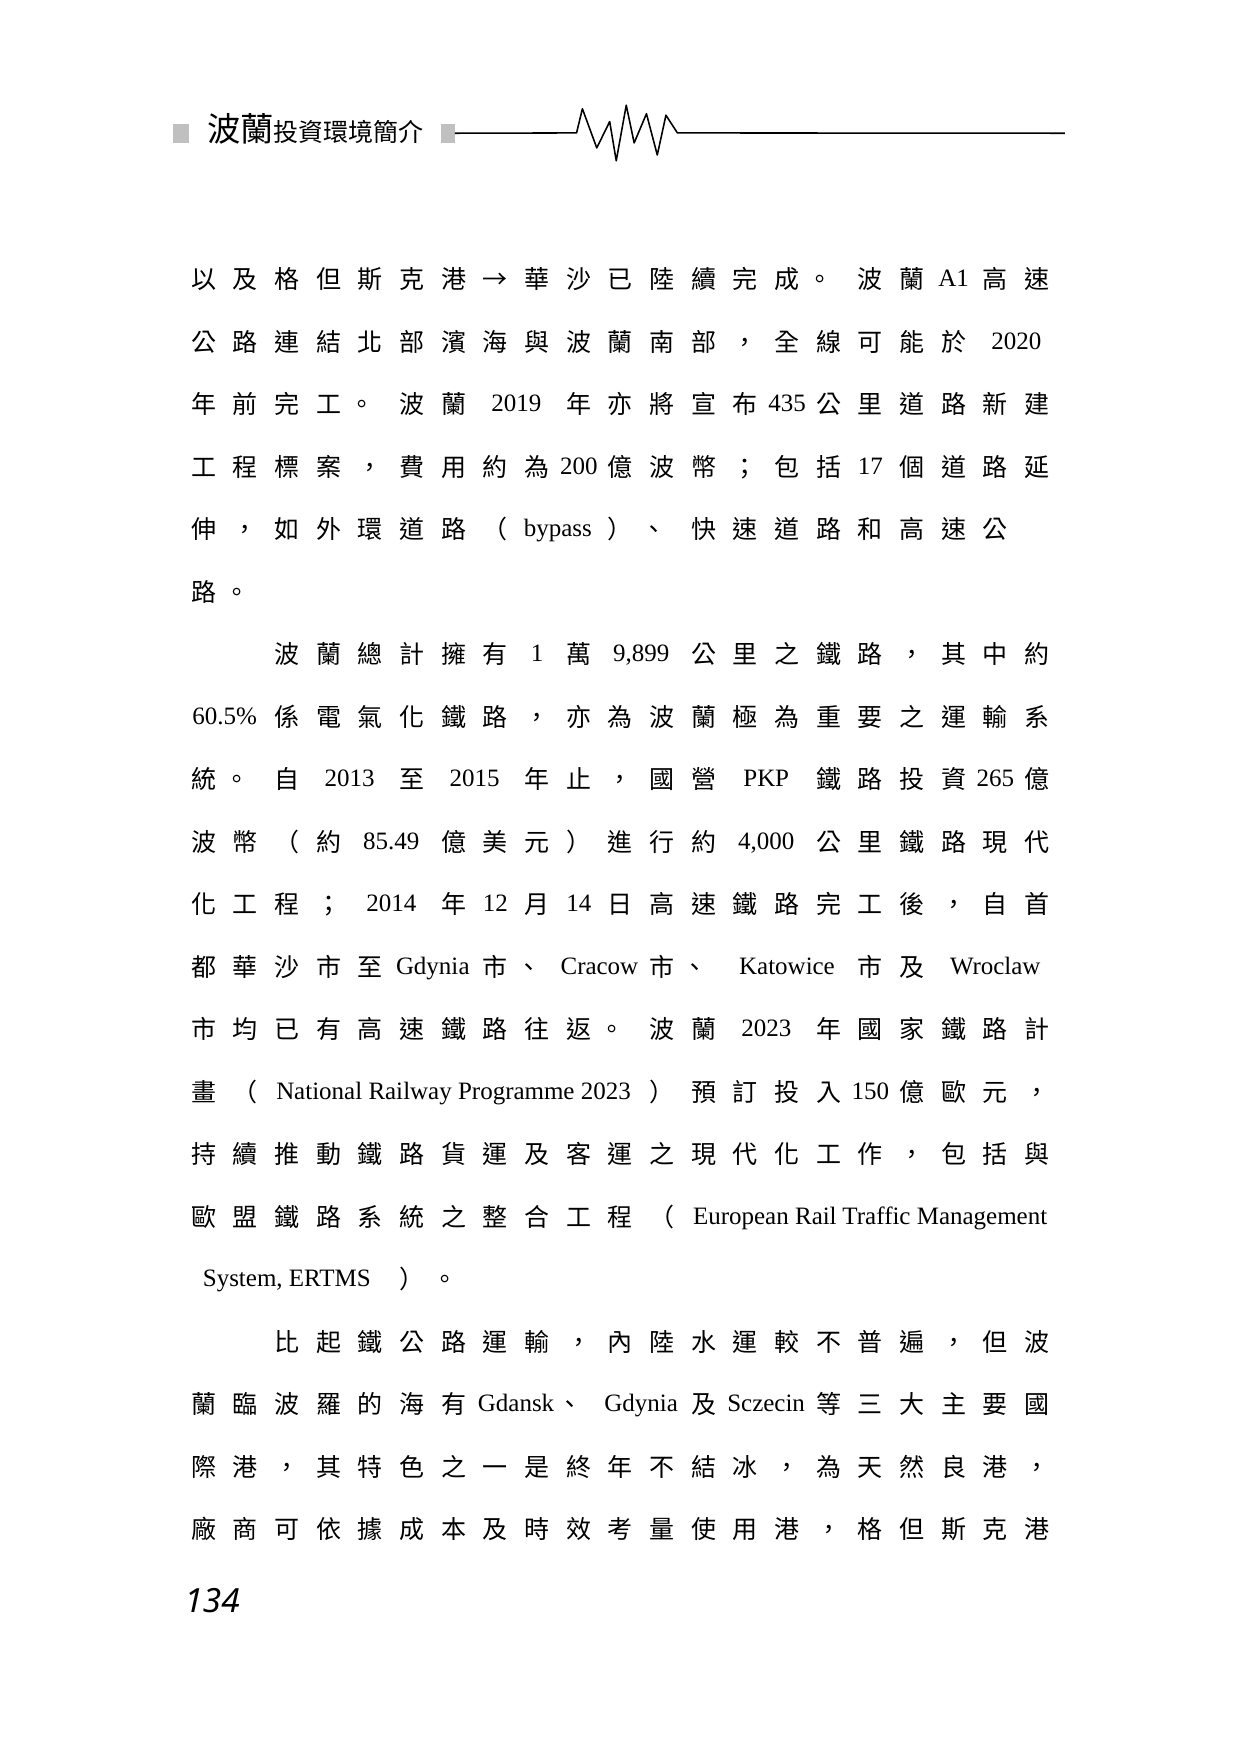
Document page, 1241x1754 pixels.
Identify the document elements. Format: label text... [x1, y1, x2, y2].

text 以及格但斯克港→華沙已陸續完成。波蘭A1高速公路連結北部濱海與波蘭南部，全線可能於2020年前完工。波蘭2019年亦將宣布435公里道路新建工程標案，費用約為200億波幣；包括17個道路延伸，如外環道路（bypass）、快速道路和高速公路。 [183, 236, 1058, 611]
text 波蘭總計擁有1萬9,899公里之鐵路，其中約60.5%係電氣化鐵路，亦為波蘭極為重要之運輸系統。自2013至2015年止，國營PKP鐵路投資265億波幣（約85.49億美元）進行約4,000公里鐵路現代化工程；2014年12月14日高速鐵路完工後，自首都華沙市至Gdynia市、Cracow市、Katowice市及Wroclaw市均已有高速鐵路往返。波蘭2023年國家鐵路計畫（National Railway Programme 2023）預訂投入150億歐元，持續推動鐵路貨運及客運之現代化工作，包括與歐盟鐵路系統之整合工程（European Rail Traffic Management System, ERTMS）。 [183, 611, 1058, 1299]
text 比起鐵公路運輸，內陸水運較不普遍，但波蘭臨波羅的海有Gdansk、Gdynia及Sczecin等三大主要國際港，其特色之一是終年不結冰，為天然良港，廠商可依據成本及時效考量使用港，格但斯克港 [183, 1299, 1058, 1549]
